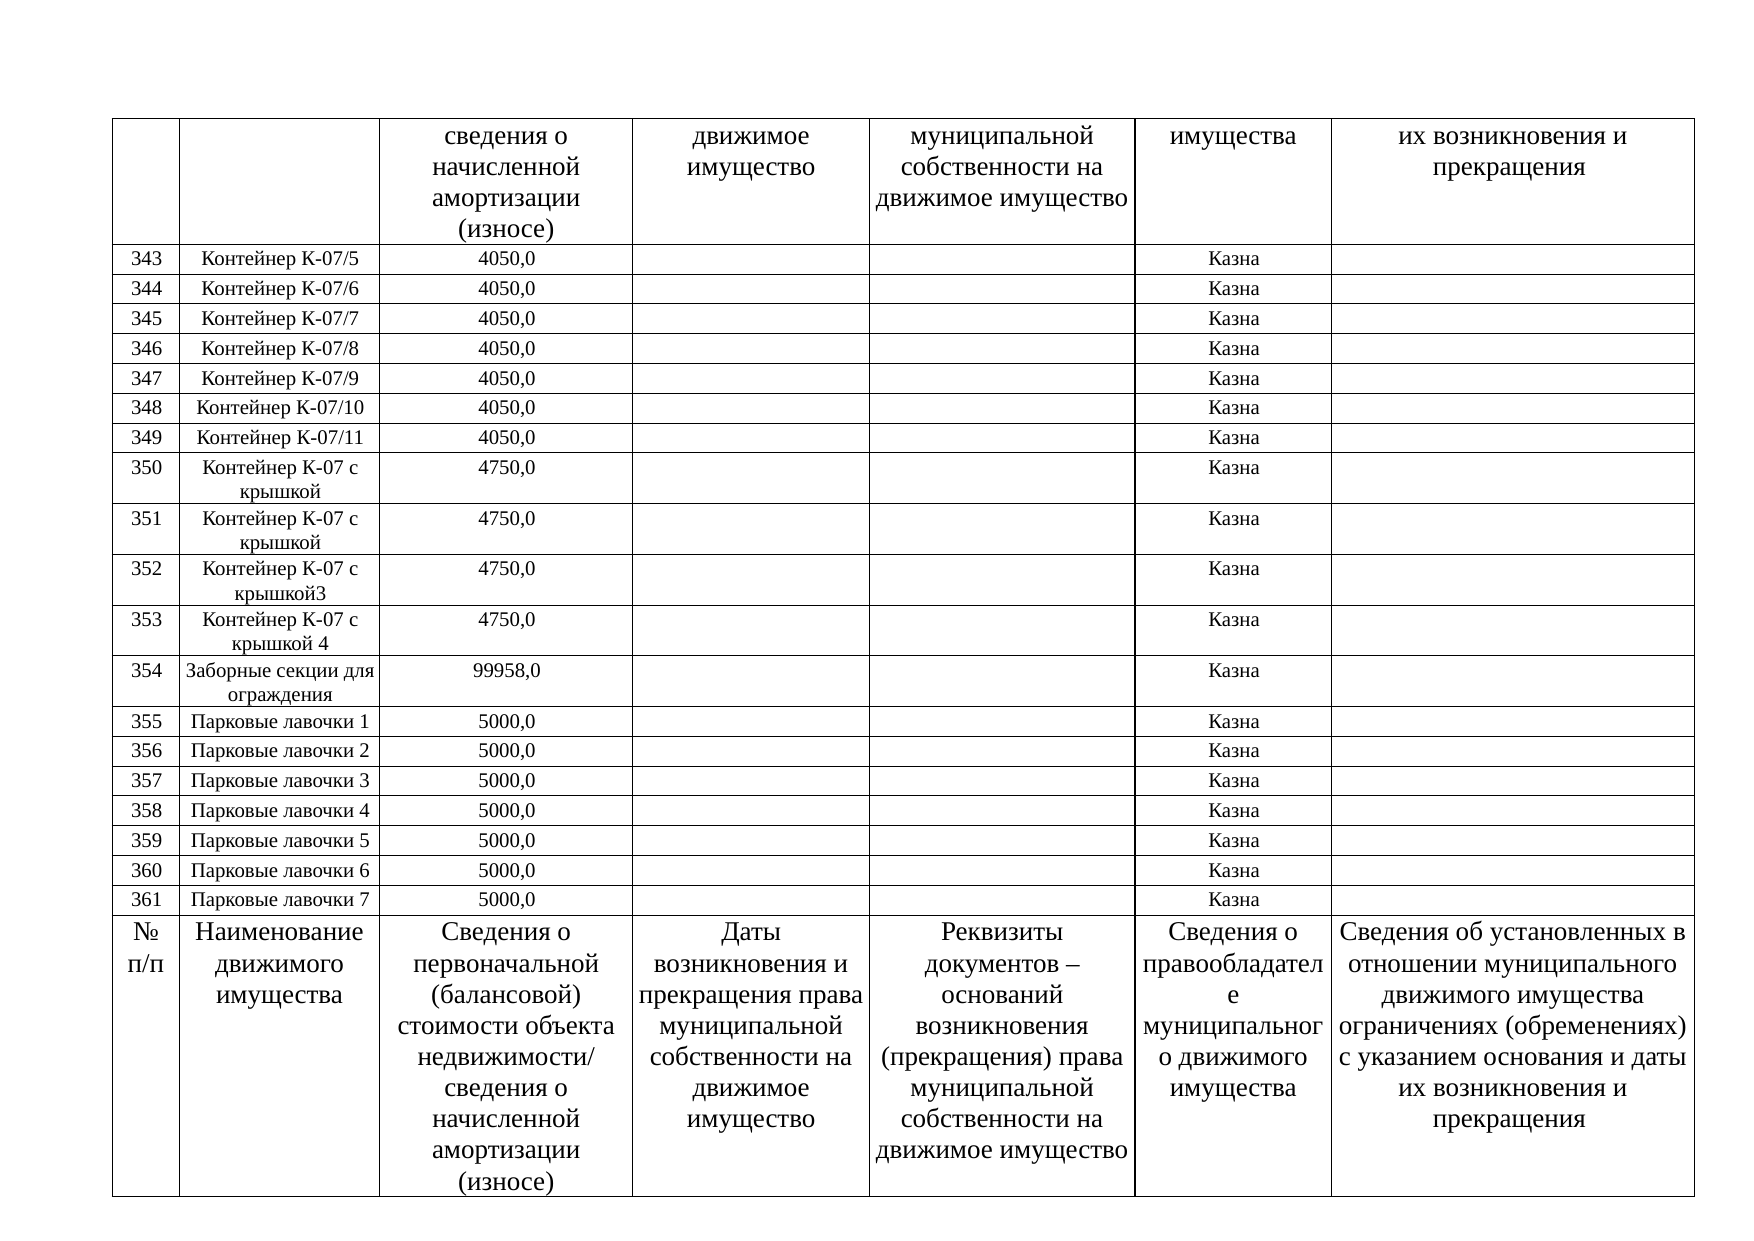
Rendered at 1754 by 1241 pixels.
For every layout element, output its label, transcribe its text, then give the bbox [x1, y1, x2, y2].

table_cell [633, 424, 869, 452]
table_cell 355 [113, 707, 179, 736]
table_cell 5000,0 [380, 856, 632, 885]
table_cell Контейнер К-07 с крышкой3 [180, 555, 379, 604]
table_cell Парковые лавочки 4 [180, 796, 379, 825]
table_cell Казна [1136, 504, 1331, 554]
table_cell [1332, 767, 1694, 795]
table_cell [633, 245, 869, 273]
table_cell Наименование движимого имущества [180, 916, 379, 1196]
table_cell [633, 275, 869, 303]
table_cell Контейнер К-07/7 [180, 304, 379, 333]
table_cell 4050,0 [380, 275, 632, 303]
table_cell [870, 275, 1134, 303]
table_cell Парковые лавочки 5 [180, 826, 379, 855]
table_cell Казна [1136, 304, 1331, 333]
table_cell 356 [113, 737, 179, 766]
table_cell 352 [113, 555, 179, 604]
table_cell Казна [1136, 886, 1331, 914]
table_cell муниципальной собственности на движимое имущество [870, 119, 1134, 244]
table_cell 359 [113, 826, 179, 855]
table_cell 349 [113, 424, 179, 452]
table_cell Контейнер К-07/9 [180, 364, 379, 393]
table_cell [633, 555, 869, 604]
table_cell [633, 504, 869, 554]
table_cell [1332, 504, 1694, 554]
table_cell № п/п [113, 916, 179, 1196]
table_cell 4050,0 [380, 245, 632, 273]
table_cell [1332, 606, 1694, 655]
table_cell [870, 886, 1134, 914]
table_cell 361 [113, 886, 179, 914]
table_cell [1332, 555, 1694, 604]
table_cell 346 [113, 334, 179, 363]
table_cell [633, 886, 869, 914]
table_cell 4050,0 [380, 334, 632, 363]
table_cell 354 [113, 656, 179, 706]
table_cell [633, 656, 869, 706]
table_cell [633, 394, 869, 422]
table_cell Сведения о первоначальной (балансовой) стоимости объекта недвижимости/ сведения о начисленной амортизации (износе) [380, 916, 632, 1196]
table_cell 350 [113, 453, 179, 503]
table_cell [1332, 826, 1694, 855]
table_cell Казна [1136, 796, 1331, 825]
table_cell [1332, 245, 1694, 273]
table_cell Контейнер К-07/5 [180, 245, 379, 273]
table_cell Контейнер К-07 с крышкой 4 [180, 606, 379, 655]
table_cell 4050,0 [380, 304, 632, 333]
table_cell Контейнер К-07 с крышкой [180, 504, 379, 554]
table_cell [870, 424, 1134, 452]
table_cell 4050,0 [380, 394, 632, 422]
table_cell 4750,0 [380, 504, 632, 554]
table_cell [870, 856, 1134, 885]
table_cell Казна [1136, 826, 1331, 855]
table_cell [1332, 394, 1694, 422]
table_cell [1332, 737, 1694, 766]
table_cell Казна [1136, 656, 1331, 706]
table_cell Казна [1136, 334, 1331, 363]
table_cell [1332, 424, 1694, 452]
table_cell 360 [113, 856, 179, 885]
table_cell [633, 606, 869, 655]
table_cell 5000,0 [380, 886, 632, 914]
table_cell [180, 119, 379, 244]
table_cell движимое имущество [633, 119, 869, 244]
table_cell Контейнер К-07/10 [180, 394, 379, 422]
table_cell Казна [1136, 555, 1331, 604]
table_cell 345 [113, 304, 179, 333]
table_cell [870, 334, 1134, 363]
table_cell 351 [113, 504, 179, 554]
table_cell Парковые лавочки 1 [180, 707, 379, 736]
table_cell [1332, 334, 1694, 363]
table_cell [1332, 304, 1694, 333]
table_cell 4750,0 [380, 606, 632, 655]
table_cell [1332, 796, 1694, 825]
table_cell 353 [113, 606, 179, 655]
table_cell Парковые лавочки 7 [180, 886, 379, 914]
table_cell 348 [113, 394, 179, 422]
table_cell 5000,0 [380, 826, 632, 855]
table_cell [113, 119, 179, 244]
table_cell 347 [113, 364, 179, 393]
table_cell Казна [1136, 606, 1331, 655]
table_cell Казна [1136, 245, 1331, 273]
table_cell Казна [1136, 453, 1331, 503]
table_cell [633, 453, 869, 503]
table_cell Казна [1136, 275, 1331, 303]
table_cell 5000,0 [380, 796, 632, 825]
table_cell [870, 504, 1134, 554]
table_cell [1332, 886, 1694, 914]
table_cell 4050,0 [380, 364, 632, 393]
table_cell Контейнер К-07/6 [180, 275, 379, 303]
table_cell [1332, 453, 1694, 503]
table_cell Сведения о правообладателе муниципального движимого имущества [1136, 916, 1331, 1196]
table_cell Контейнер К-07/11 [180, 424, 379, 452]
table_cell Сведения об установленных в отношении муниципального движимого имущества ограничениях (обременениях) с указанием основания и даты их возникновения и прекращения [1332, 916, 1694, 1196]
table_cell [870, 707, 1134, 736]
table_cell Парковые лавочки 2 [180, 737, 379, 766]
table_cell Контейнер К-07/8 [180, 334, 379, 363]
table_cell [870, 555, 1134, 604]
table_cell [633, 826, 869, 855]
table_cell [633, 737, 869, 766]
table_cell Контейнер К-07 с крышкой [180, 453, 379, 503]
table_cell Казна [1136, 737, 1331, 766]
table_cell 5000,0 [380, 767, 632, 795]
table_cell 99958,0 [380, 656, 632, 706]
table_cell Казна [1136, 394, 1331, 422]
table_cell 344 [113, 275, 179, 303]
table_cell [870, 796, 1134, 825]
table_cell [633, 796, 869, 825]
table_cell 5000,0 [380, 737, 632, 766]
table_cell 4750,0 [380, 453, 632, 503]
table_cell [1332, 707, 1694, 736]
table_cell [870, 606, 1134, 655]
table_cell [870, 826, 1134, 855]
table_cell сведения о начисленной амортизации (износе) [380, 119, 632, 244]
table_cell Даты возникновения и прекращения права муниципальной собственности на движимое имущество [633, 916, 869, 1196]
table_cell Казна [1136, 856, 1331, 885]
table_cell 4750,0 [380, 555, 632, 604]
table_cell Реквизиты документов – оснований возникновения (прекращения) права муниципальной собственности на движимое имущество [870, 916, 1134, 1196]
table_cell [870, 245, 1134, 273]
table_cell 357 [113, 767, 179, 795]
table_cell Казна [1136, 767, 1331, 795]
table_cell 4050,0 [380, 424, 632, 452]
table_cell [870, 656, 1134, 706]
table_cell [633, 856, 869, 885]
table_cell [1332, 364, 1694, 393]
table_cell Казна [1136, 424, 1331, 452]
table_cell [1332, 275, 1694, 303]
table_cell 358 [113, 796, 179, 825]
table_cell [1332, 656, 1694, 706]
table_cell Казна [1136, 364, 1331, 393]
table_cell [633, 767, 869, 795]
table_cell 343 [113, 245, 179, 273]
table_cell [633, 304, 869, 333]
table_cell [870, 304, 1134, 333]
table_cell [633, 707, 869, 736]
table_cell [870, 453, 1134, 503]
table_cell [870, 737, 1134, 766]
table_cell Казна [1136, 707, 1331, 736]
table_cell имущества [1136, 119, 1331, 244]
table_cell Заборные секции для ограждения [180, 656, 379, 706]
table_cell Парковые лавочки 6 [180, 856, 379, 885]
table_cell [1332, 856, 1694, 885]
table_cell [633, 364, 869, 393]
table_cell [870, 394, 1134, 422]
table_cell Парковые лавочки 3 [180, 767, 379, 795]
table_cell [633, 334, 869, 363]
table_cell [870, 364, 1134, 393]
table_cell их возникновения и прекращения [1332, 119, 1694, 244]
table_cell 5000,0 [380, 707, 632, 736]
table_cell [870, 767, 1134, 795]
